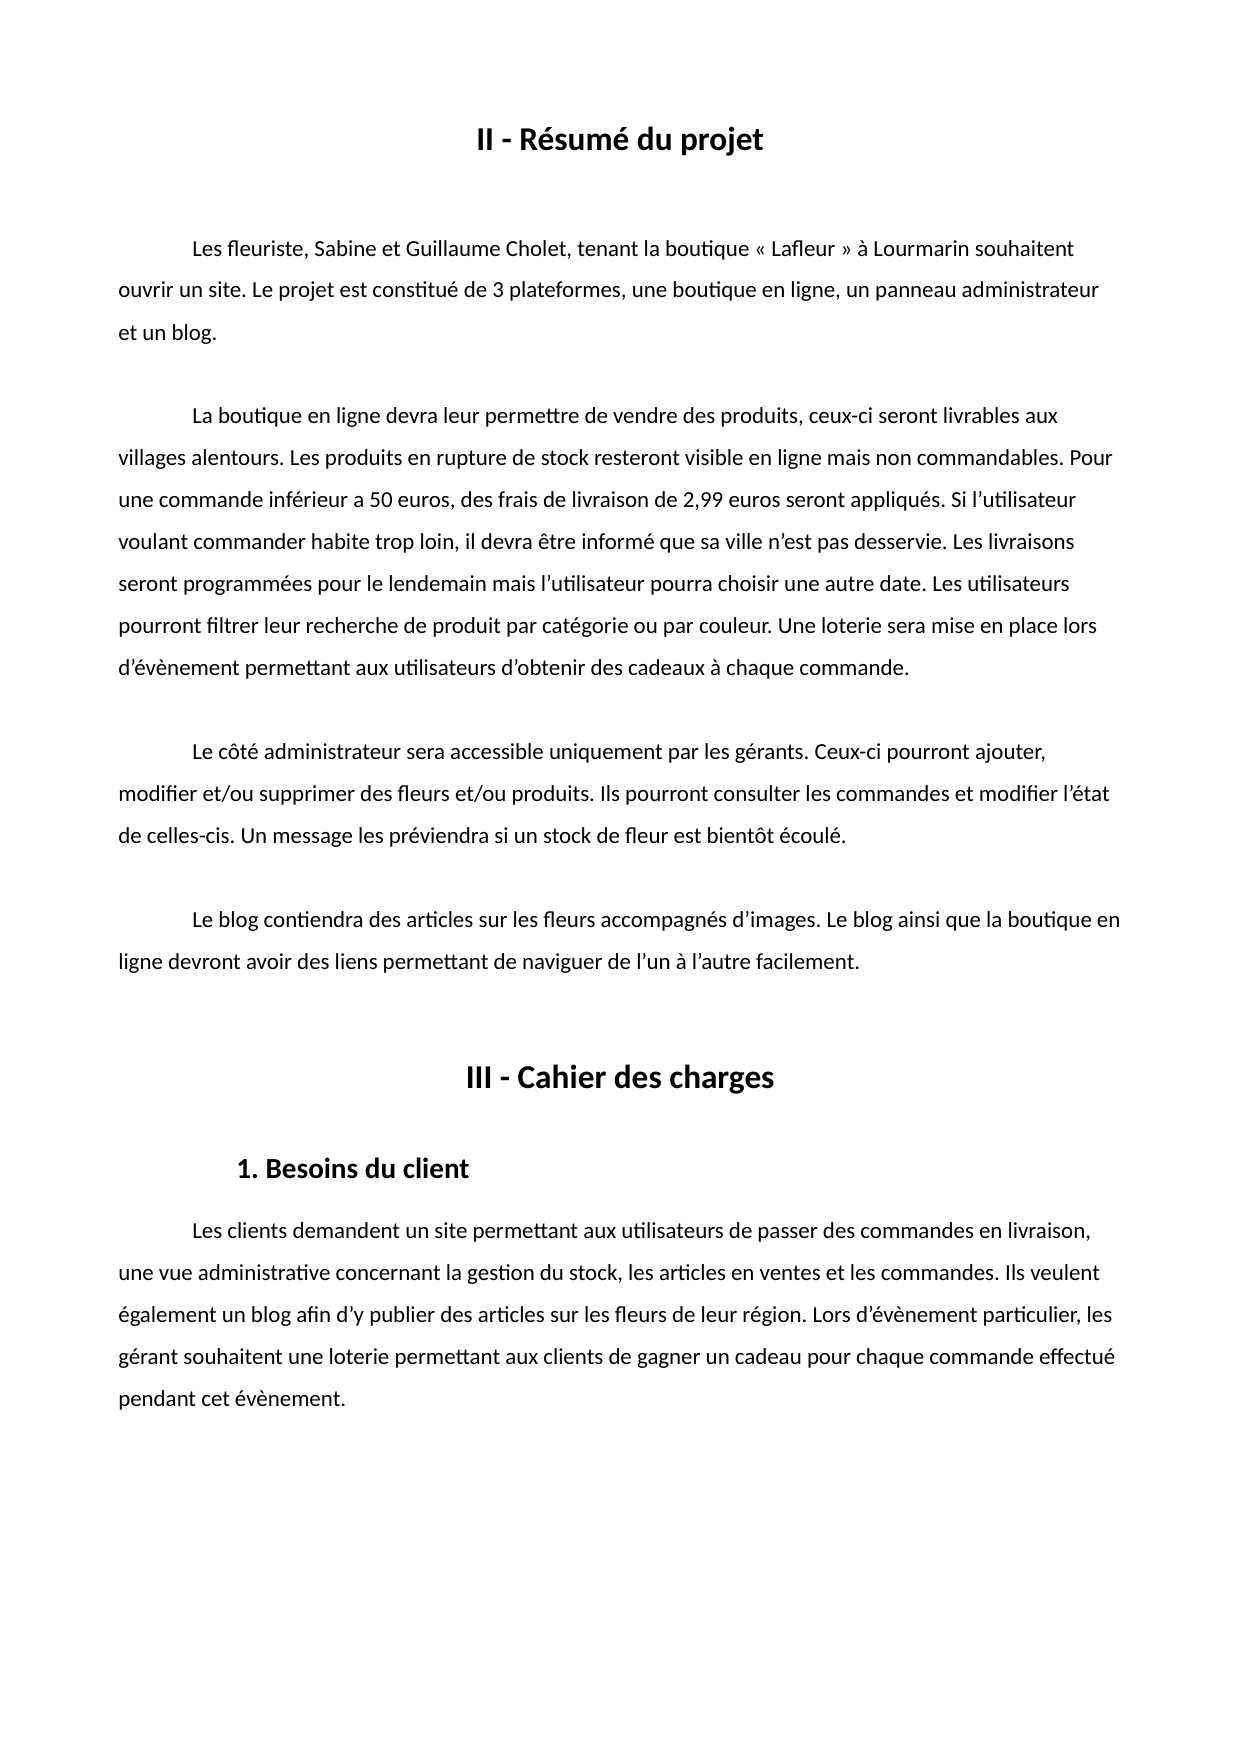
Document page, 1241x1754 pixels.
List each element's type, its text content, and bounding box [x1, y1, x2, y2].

subtitle Résumé du projet [118, 118, 1122, 159]
subtitle Cahier des charges [118, 1056, 1122, 1097]
text Les clients demandent un site permettant aux utilisateurs de passer des commandes en livraison, une vue administrative concernant la gestion du stock, les articles en ventes et les commandes. Ils veulent également un blog afin d’y publier des articles sur les fleurs de leur région. Lors d’évènement particulier, les gérant souhaitent une loterie permettant aux clients de gagner un cadeau pour chaque commande effectué pendant cet évènement. [118, 1217, 1122, 1412]
text Les fleuriste, Sabine et Guillaume Cholet, tenant la boutique « Lafleur » à Lourmarin souhaitent ouvrir un site. Le projet est constitué de 3 plateformes, une boutique en ligne, un panneau administrateur et un blog. [118, 234, 1122, 346]
text La boutique en ligne devra leur permettre de vendre des produits, ceux-ci seront livrables aux villages alentours. Les produits en rupture de stock resteront visible en ligne mais non commandables. Pour une commande inférieur a 50 euros, des frais de livraison de 2,99 euros seront appliqués. Si l’utilisateur voulant commander habite trop loin, il devra être informé que sa ville n’est pas desservie. Les livraisons seront programmées pour le lendemain mais l’utilisateur pourra choisir une autre date. Les utilisateurs pourront filtrer leur recherche de produit par catégorie ou par couleur. Une loterie sera mise en place lors d’évènement permettant aux utilisateurs d’obtenir des cadeaux à chaque commande. [118, 402, 1122, 681]
text Le blog contiendra des articles sur les fleurs accompagnés d’images. Le blog ainsi que la boutique en ligne devront avoir des liens permettant de naviguer de l’un à l’autre facilement. [118, 905, 1122, 975]
subtitle Besoins du client [236, 1151, 1122, 1186]
text Le côté administrateur sera accessible uniquement par les gérants. Ceux-ci pourront ajouter, modifier et/ou supprimer des fleurs et/ou produits. Ils pourront consulter les commandes et modifier l’état de celles-cis. Un message les préviendra si un stock de fleur est bientôt écoulé. [118, 737, 1122, 849]
